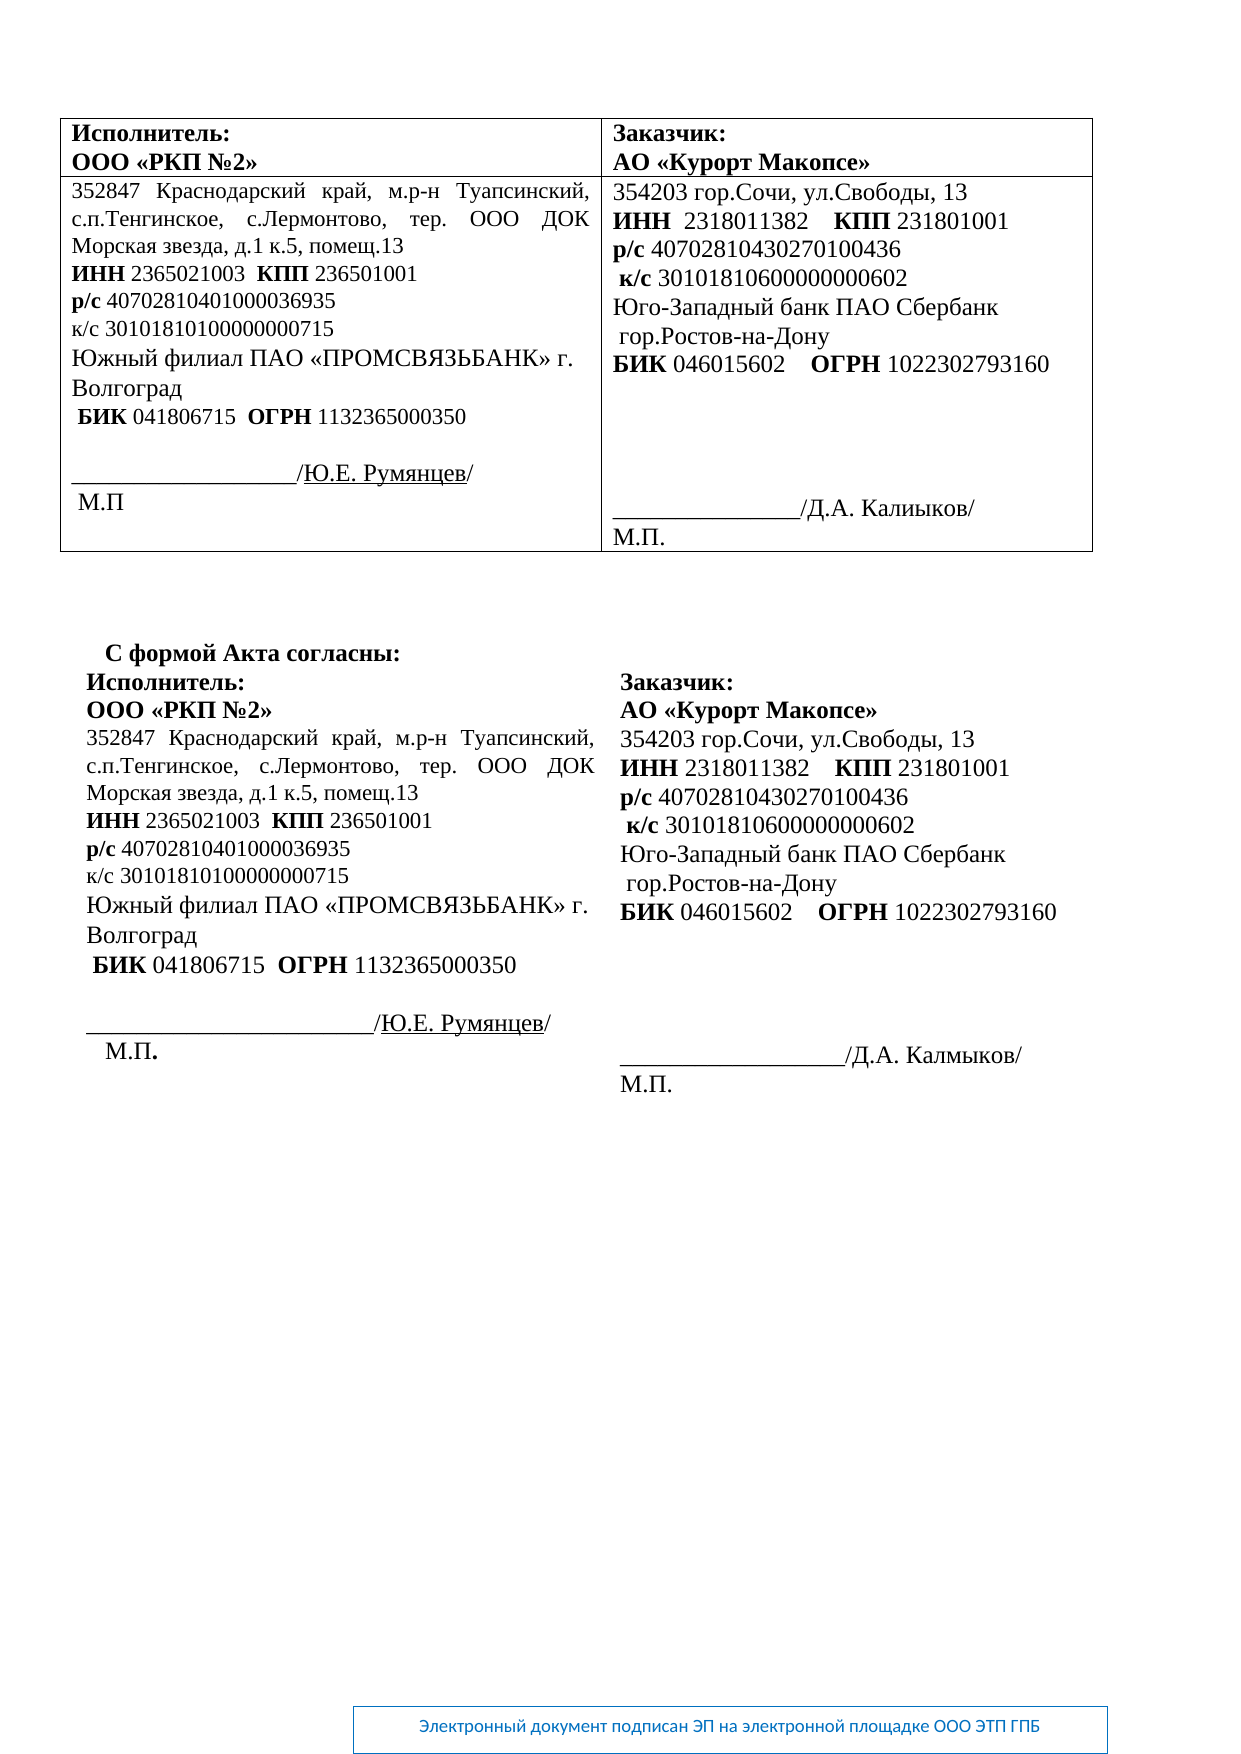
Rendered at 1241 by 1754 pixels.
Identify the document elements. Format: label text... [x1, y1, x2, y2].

table_header Исполнитель: ООО «РКП №2» [61, 119, 601, 176]
table_header Заказчик: АО «Курорт Макопсе» [607, 667, 1138, 724]
text С формой Акта согласны: [104, 638, 1107, 667]
table_cell [73, 1127, 1138, 1587]
table_cell 352847 Краснодарский край, м.р-н Туапсинский, с.п.Тенгинское, с.Лермонтово, тер. ООО ДОК Морская звезда, д.1 к.5, помещ.13 ИНН 2365021003 КПП 236501001 р/с 40702810401000036935 к/с 30101810100000000715 Южный филиал ПАО «ПРОМСВЯЗЬБАНК» г. Волгоград БИК 041806715 ОГРН 1132365000350 __________________/Ю.Е. Румянцев/ М.П [61, 177, 601, 551]
table_header Исполнитель: ООО «РКП №2» [73, 667, 607, 724]
table_cell 354203 гор.Сочи, ул.Свободы, 13 ИНН 2318011382 КПП 231801001 р/с 40702810430270100436 к/с 30101810600000000602 Юго-Западный банк ПАО Сбербанк гор.Ростов-на-Дону БИК 046015602 ОГРН 1022302793160 _______________/Д.А. Калиыков/ М.П. [602, 177, 1092, 551]
table_header Заказчик: АО «Курорт Макопсе» [602, 119, 1092, 176]
table_cell 354203 гор.Сочи, ул.Свободы, 13 ИНН 2318011382 КПП 231801001 р/с 40702810430270100436 к/с 30101810600000000602 Юго-Западный банк ПАО Сбербанк гор.Ростов-на-Дону БИК 046015602 ОГРН 1022302793160 __________________/Д.А. Калмыков/ М.П. [607, 724, 1138, 1127]
table_cell 352847 Краснодарский край, м.р-н Туапсинский, с.п.Тенгинское, с.Лермонтово, тер. ООО ДОК Морская звезда, д.1 к.5, помещ.13 ИНН 2365021003 КПП 236501001 р/с 40702810401000036935 к/с 30101810100000000715 Южный филиал ПАО «ПРОМСВЯЗЬБАНК» г. Волгоград БИК 041806715 ОГРН 1132365000350 _______________________/Ю.Е. Румянцев/ М.П. [73, 724, 607, 1127]
